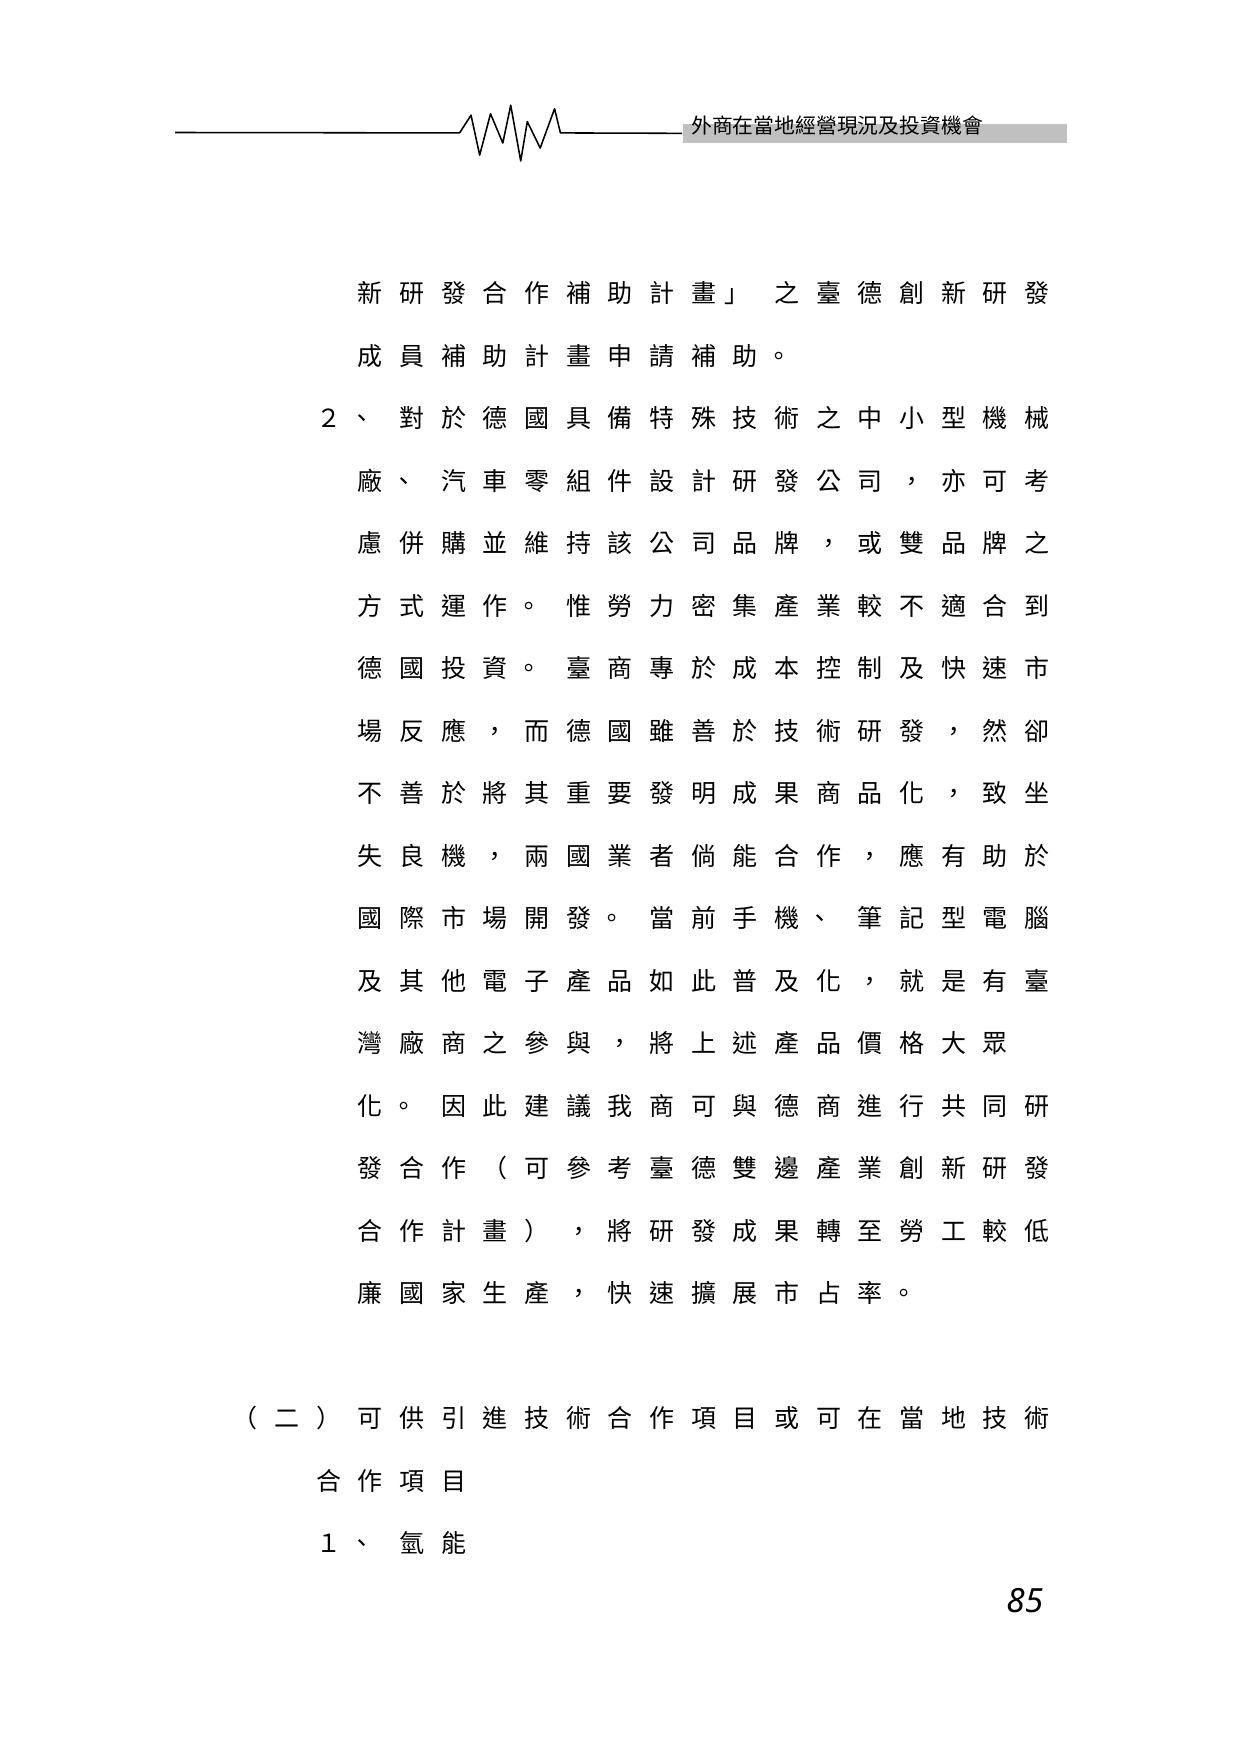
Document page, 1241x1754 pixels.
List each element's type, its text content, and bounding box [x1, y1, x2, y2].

text 新研發合作補助計畫」之臺德創新研發成員補助計畫申請補助。 [281, 250, 1058, 375]
text （二）可供引進技術合作項目或可在當地技術合作項目 [207, 1375, 1058, 1500]
text １、氫能 [281, 1500, 1058, 1563]
text ２、對於德國具備特殊技術之中小型機械廠、汽車零組件設計研發公司，亦可考慮併購並維持該公司品牌，或雙品牌之方式運作。惟勞力密集產業較不適合到德國投資。臺商專於成本控制及快速市場反應，而德國雖善於技術研發，然卻不善於將其重要發明成果商品化，致坐失良機，兩國業者倘能合作，應有助於國際市場開發。當前手機、筆記型電腦及其他電子產品如此普及化，就是有臺灣廠商之參與，將上述產品價格大眾化。因此建議我商可與德商進行共同研發合作（可參考臺德雙邊產業創新研發合作計畫），將研發成果轉至勞工較低廉國家生產，快速擴展市占率。 [281, 375, 1058, 1313]
